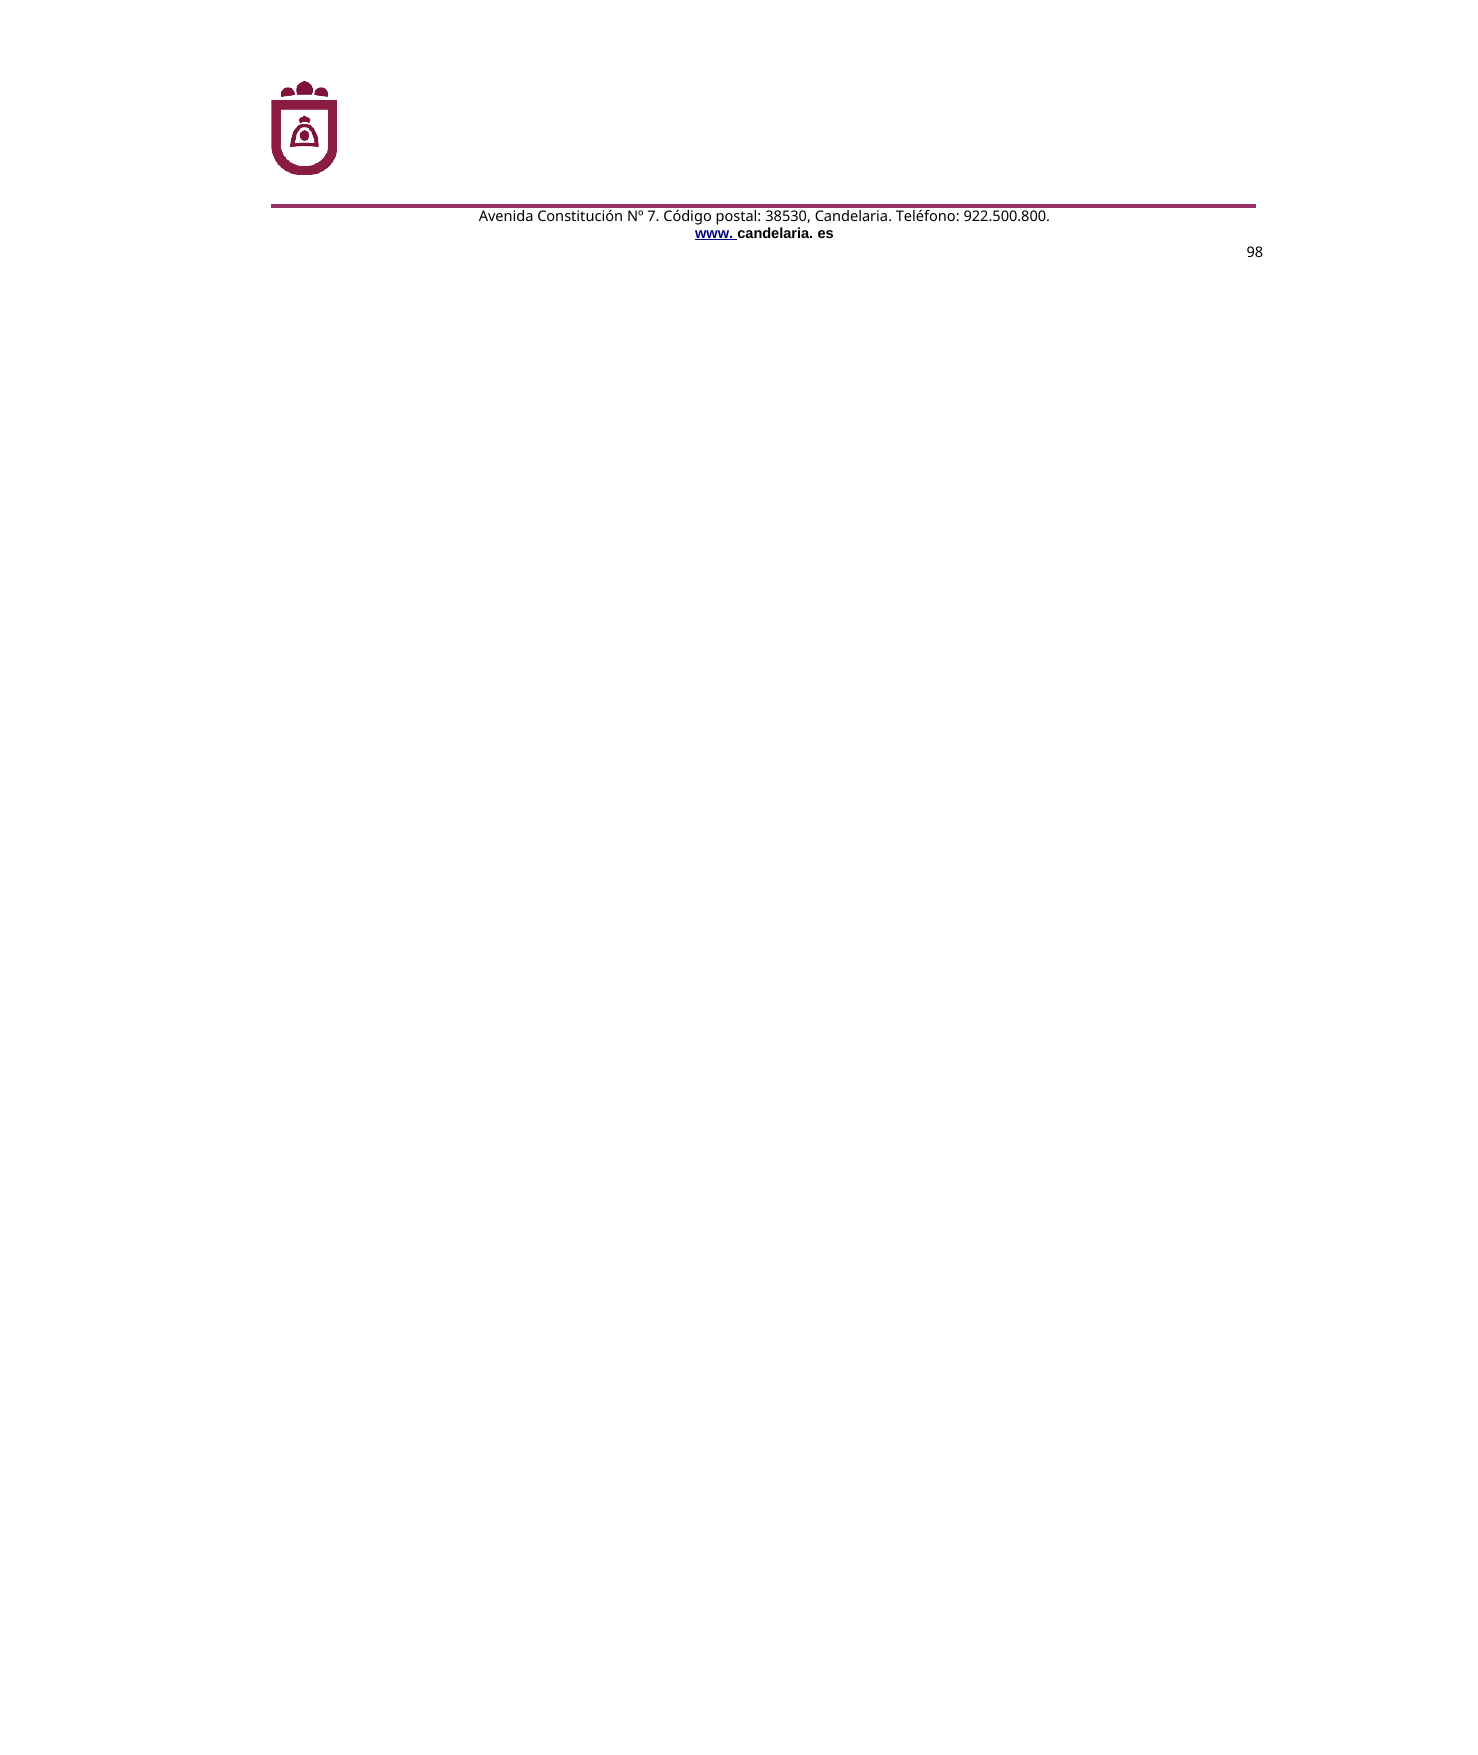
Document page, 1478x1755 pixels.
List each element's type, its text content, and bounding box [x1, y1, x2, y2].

text www. candelaria. es [210, 225, 1318, 241]
text 98 [210, 242, 1263, 262]
text Avenida Constitución Nº 7. Código postal: 38530, Candelaria. Teléfono: 922.500.800. [210, 208, 1318, 225]
